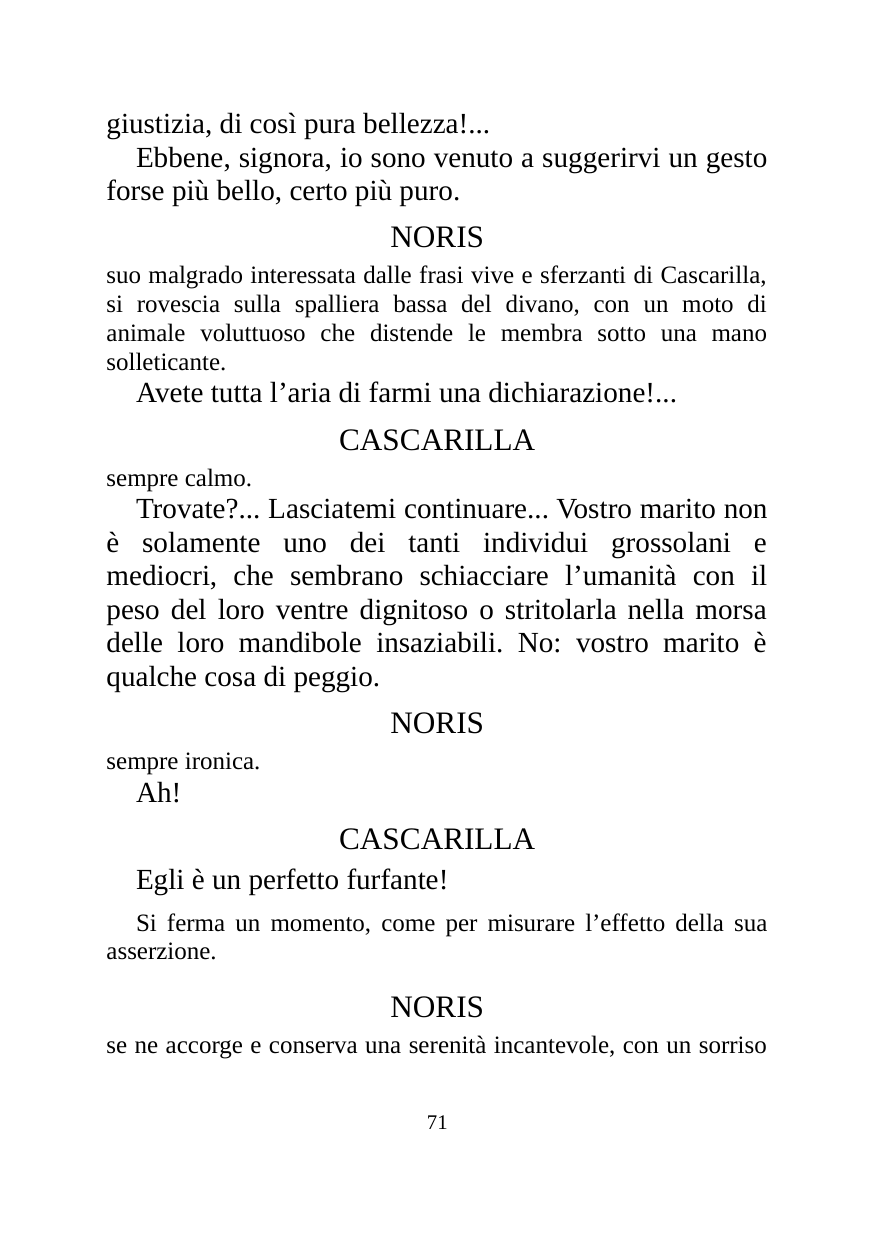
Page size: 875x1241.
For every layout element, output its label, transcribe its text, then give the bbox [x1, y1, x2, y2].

text NORIS [106, 704, 768, 740]
text CASCARILLA [106, 820, 768, 856]
text suo malgrado interessata dalle frasi vive e sferzanti di Cascarilla, si rovescia sulla spalliera bassa del divano, con un moto di animale voluttuoso che distende le membra sotto una mano solleticante. [106, 261, 768, 376]
text sempre calmo. [106, 463, 768, 491]
text Ah! [106, 775, 768, 809]
text sempre ironica. [106, 746, 768, 775]
text NORIS [106, 989, 768, 1024]
text se ne accorge e conserva una serenità incantevole, con un sorriso [106, 1031, 768, 1059]
text giustizia, di così pura bellezza!... [106, 106, 768, 140]
text CASCARILLA [106, 421, 768, 457]
text Avete tutta l’aria di farmi una dichiarazione!... [106, 376, 768, 409]
text Egli è un perfetto furfante! [106, 862, 768, 896]
text Ebbene, signora, io sono venuto a suggerirvi un gesto forse più bello, certo più puro. [106, 140, 768, 207]
text Trovate?... Lasciatemi continuare... Vostro marito non è solamente uno dei tanti individui grossolani e mediocri, che sembrano schiacciare l’umanità con il peso del loro ventre dignitoso o stritolarla nella morsa delle loro mandibole insaziabili. No: vostro marito è qualche cosa di peggio. [106, 491, 768, 693]
text NORIS [106, 219, 768, 254]
text Si ferma un momento, come per misurare l’effetto della sua asserzione. [106, 908, 768, 965]
